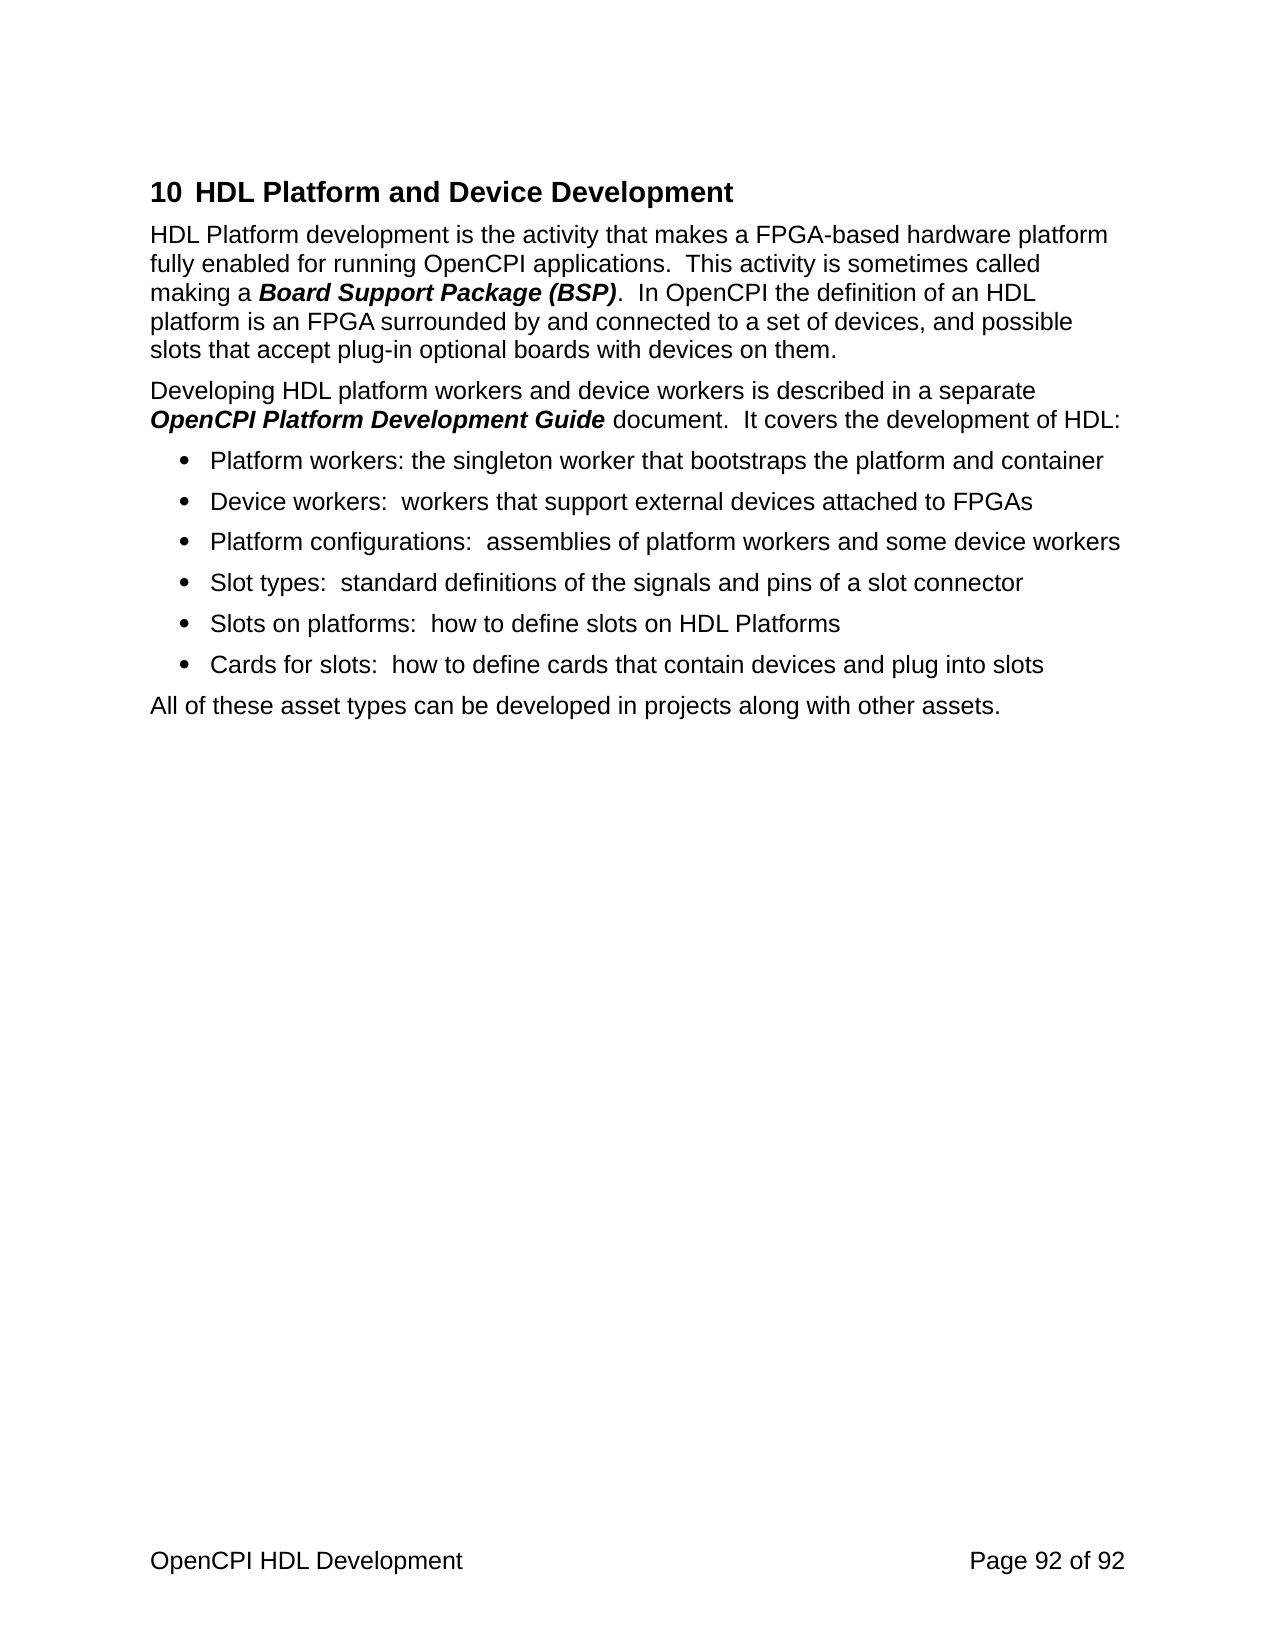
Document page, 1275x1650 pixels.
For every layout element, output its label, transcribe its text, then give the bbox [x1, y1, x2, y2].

list Device workers: workers that support external devices attached to FPGAs [180, 487, 1125, 515]
text All of these asset types can be developed in projects along with other assets. [150, 691, 1125, 719]
text HDL Platform development is the activity that makes a FPGA-based hardware platform fully enabled for running OpenCPI applications. This activity is sometimes called making a Board Support Package (BSP). In OpenCPI the definition of an HDL platform is an FPGA surrounded by and connected to a set of devices, and possible slots that accept plug-in optional boards with devices on them. [150, 221, 1125, 364]
list Cards for slots: how to define cards that contain devices and plug into slots [180, 650, 1125, 679]
list Slot types: standard definitions of the signals and pins of a slot connector [180, 568, 1125, 597]
list Platform configurations: assemblies of platform workers and some device workers [180, 527, 1125, 556]
list Slots on platforms: how to define slots on HDL Platforms [180, 609, 1125, 638]
subtitle HDL Platform and Device Development [150, 175, 1125, 208]
text Developing HDL platform workers and device workers is described in a separate OpenCPI Platform Development Guide document. It covers the development of HDL: [150, 376, 1125, 434]
list Platform workers: the singleton worker that bootstraps the platform and container [180, 446, 1125, 474]
